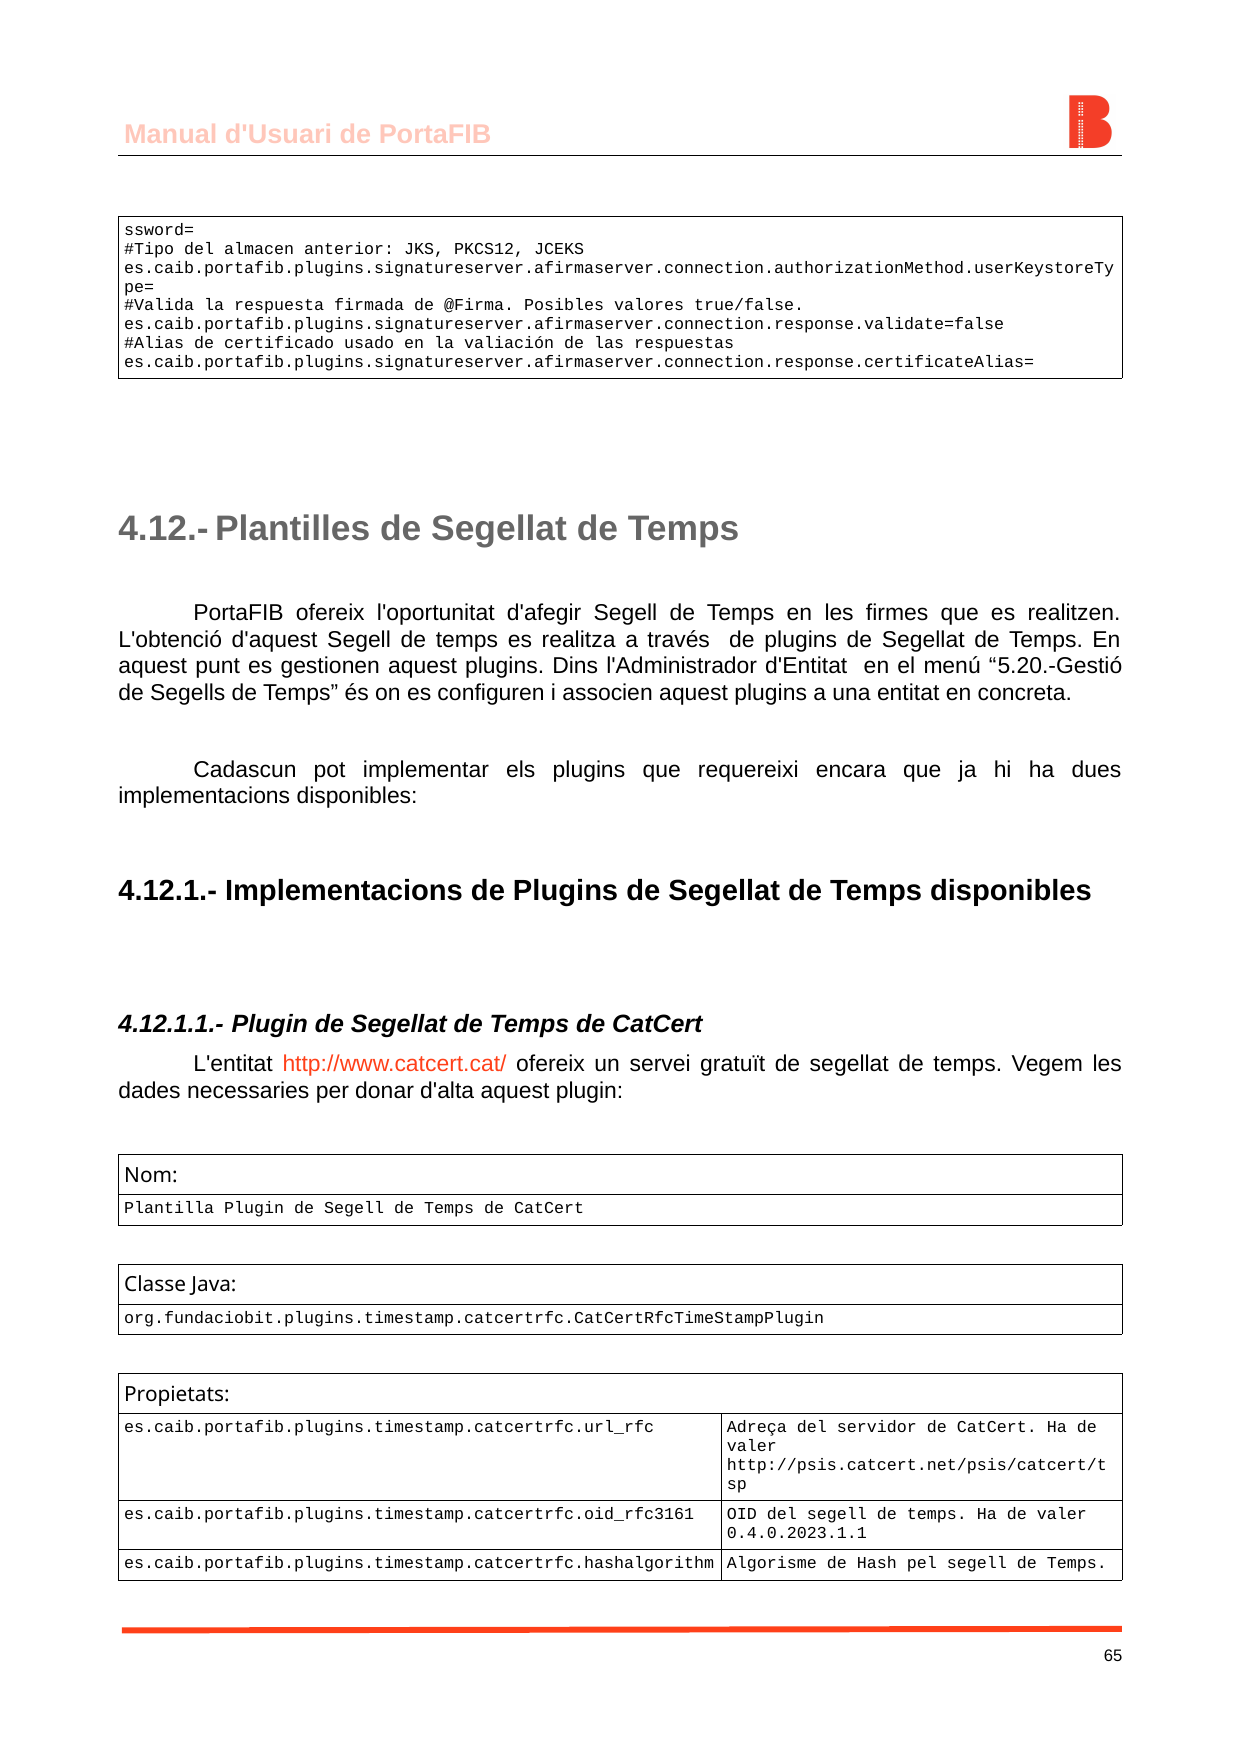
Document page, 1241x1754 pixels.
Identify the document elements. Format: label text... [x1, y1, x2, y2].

subtitle Implementacions de Plugins de Segellat de Temps disponibles [118, 873, 1122, 906]
table_cell org.fundaciobit.plugins.timestamp.catcertrfc.CatCertRfcTimeStampPlugin [119, 1305, 1122, 1334]
subtitle Plugin de Segellat de Temps de CatCert [118, 1009, 1122, 1038]
table_cell es.caib.portafib.plugins.timestamp.catcertrfc.url_rfc [119, 1414, 721, 1500]
table_cell es.caib.portafib.plugins.timestamp.catcertrfc.hashalgorithm [119, 1550, 721, 1580]
text Cadascun pot implementar els plugins que requereixi encara que ja hi ha dues implementacions disponibles: [118, 756, 1122, 809]
table_header ssword= #Tipo del almacen anterior: JKS, PKCS12, JCEKS es.caib.portafib.plugins.signatureserver.afirmaserver.connection.authorizationMethod.userKeystoreType= #Valida la respuesta firmada de @Firma. Posibles valores true/false. es.caib.portafib.plugins.signatureserver.afirmaserver.connection.response.validate=false #Alias de certificado usado en la valiación de las respuestas es.caib.portafib.plugins.signatureserver.afirmaserver.connection.response.certificateAlias= [119, 217, 1122, 378]
table_header Propietats: [119, 1374, 1122, 1413]
table_cell Adreça del servidor de CatCert. Ha de valer http://psis.catcert.net/psis/catcert/tsp [722, 1414, 1122, 1500]
picture [1063, 94, 1117, 150]
table_cell Plantilla Plugin de Segell de Temps de CatCert [119, 1195, 1122, 1225]
text PortaFIB ofereix l'oportunitat d'afegir Segell de Temps en les firmes que es realitzen. L'obtenció d'aquest Segell de temps es realitza a través de plugins de Segellat de Temps. En aquest punt es gestionen aquest plugins. Dins l'Administrador d'Entitat en el menú “5.20.-Gestió de Segells de Temps” és on es configuren i associen aquest plugins a una entitat en concreta. [118, 599, 1122, 705]
text L'entitat http://www.catcert.cat/ ofereix un servei gratuït de segellat de temps. Vegem les dades necessaries per donar d'alta aquest plugin: [118, 1050, 1122, 1103]
table_cell OID del segell de temps. Ha de valer 0.4.0.2023.1.1 [722, 1501, 1122, 1549]
subtitle Plantilles de Segellat de Temps [118, 507, 1122, 548]
table_header Nom: [119, 1155, 1122, 1194]
table_header Classe Java: [119, 1265, 1122, 1304]
table_cell Algorisme de Hash pel segell de Temps. [722, 1550, 1122, 1580]
table_cell es.caib.portafib.plugins.timestamp.catcertrfc.oid_rfc3161 [119, 1501, 721, 1549]
